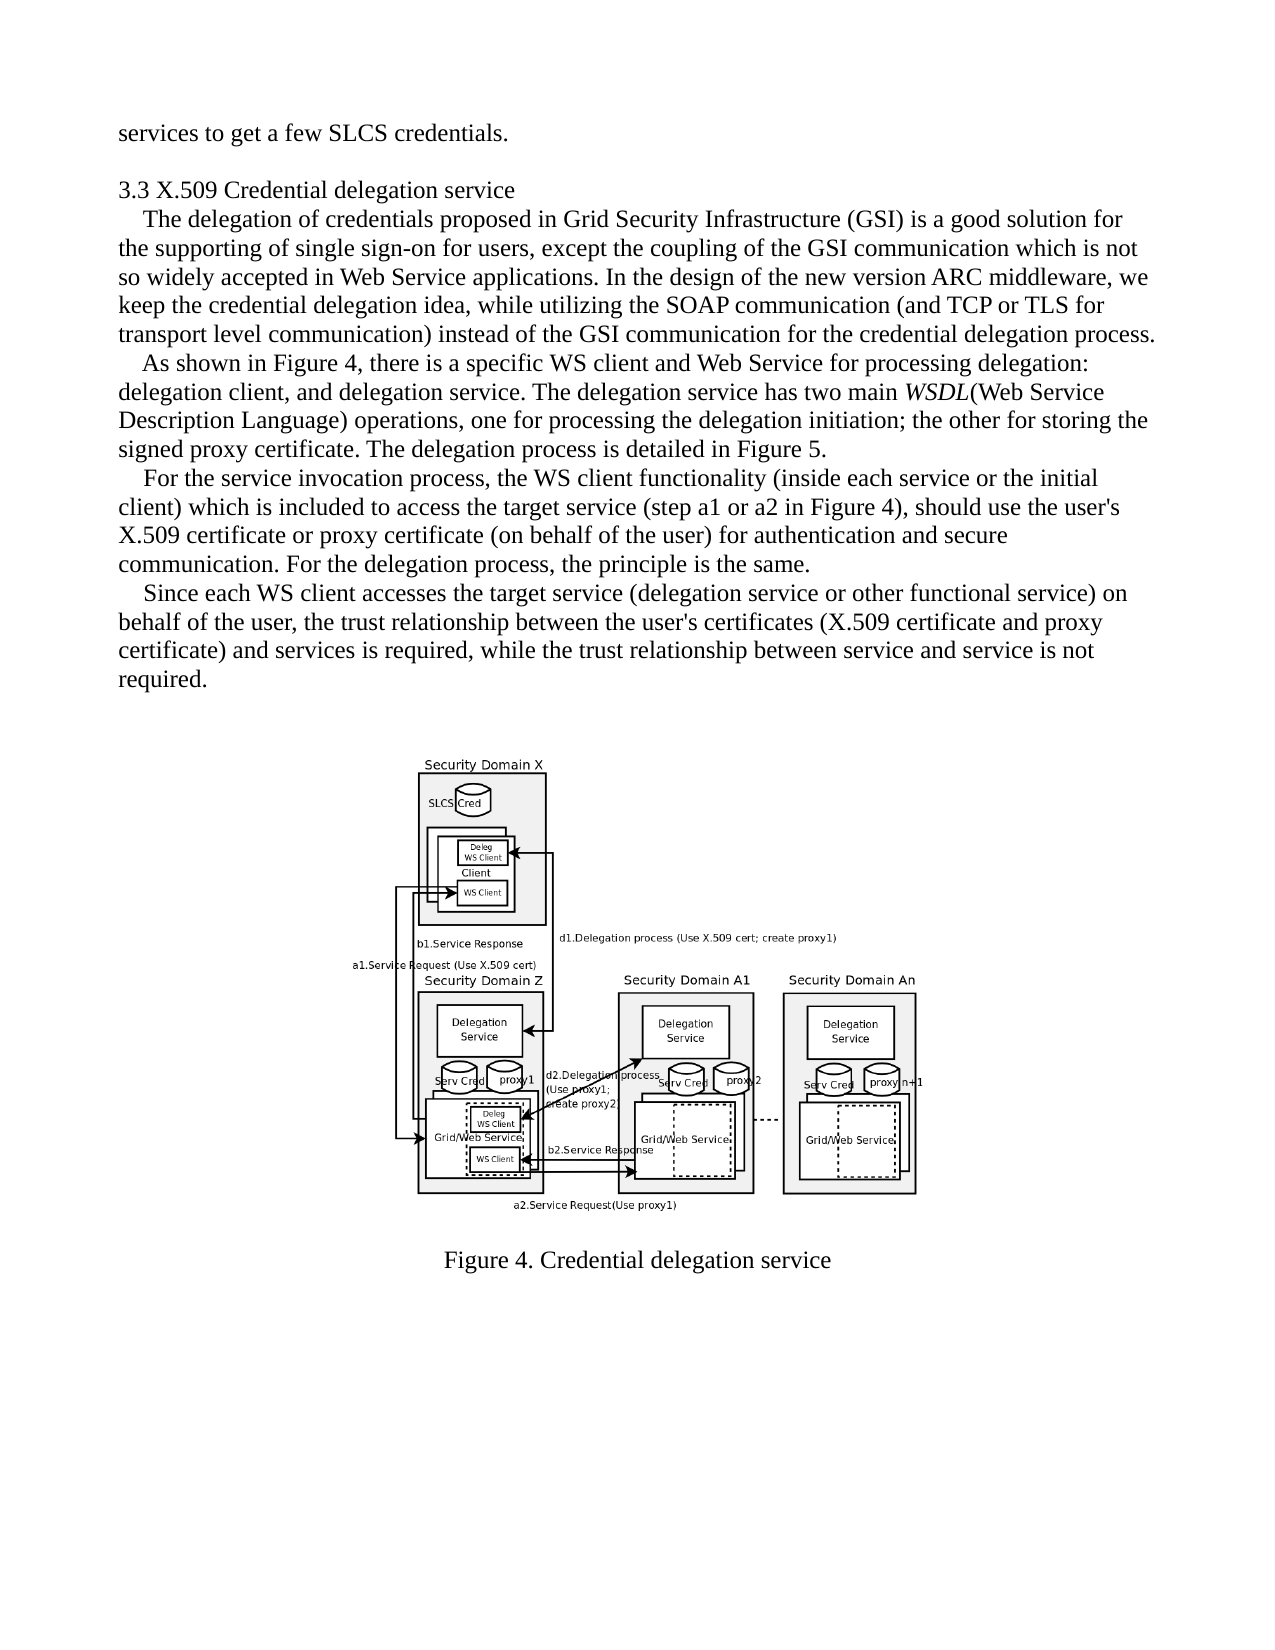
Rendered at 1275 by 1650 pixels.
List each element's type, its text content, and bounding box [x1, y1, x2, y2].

text 3.3 X.509 Credential delegation service [118, 176, 1157, 204]
text Since each WS client accesses the target service (delegation service or other functional service) on behalf of the user, the trust relationship between the user's certificates (X.509 certificate and proxy certificate) and services is required, while the trust relationship between service and service is not required. [118, 578, 1157, 693]
text As shown in Figure 4, there is a specific WS client and Web Service for processing delegation: delegation client, and delegation service. The delegation service has two main WSDL(Web Service Description Language) operations, one for processing the delegation initiation; the other for storing the signed proxy certificate. The delegation process is detailed in Figure 5. [118, 348, 1157, 463]
text Figure 4. Credential delegation service [118, 1246, 1157, 1274]
picture [352, 756, 923, 1217]
text The delegation of credentials proposed in Grid Security Infrastructure (GSI) is a good solution for the supporting of single sign-on for users, except the coupling of the GSI communication which is not so widely accepted in Web Service applications. In the design of the new version ARC middleware, we keep the credential delegation idea, while utilizing the SOAP communication (and TCP or TLS for transport level communication) instead of the GSI communication for the credential delegation process. [118, 204, 1157, 348]
text services to get a few SLCS credentials. [118, 118, 1157, 147]
text For the service invocation process, the WS client functionality (inside each service or the initial client) which is included to access the target service (step a1 or a2 in Figure 4), should use the user's X.509 certificate or proxy certificate (on behalf of the user) for authentication and secure communication. For the delegation process, the principle is the same. [118, 463, 1157, 578]
